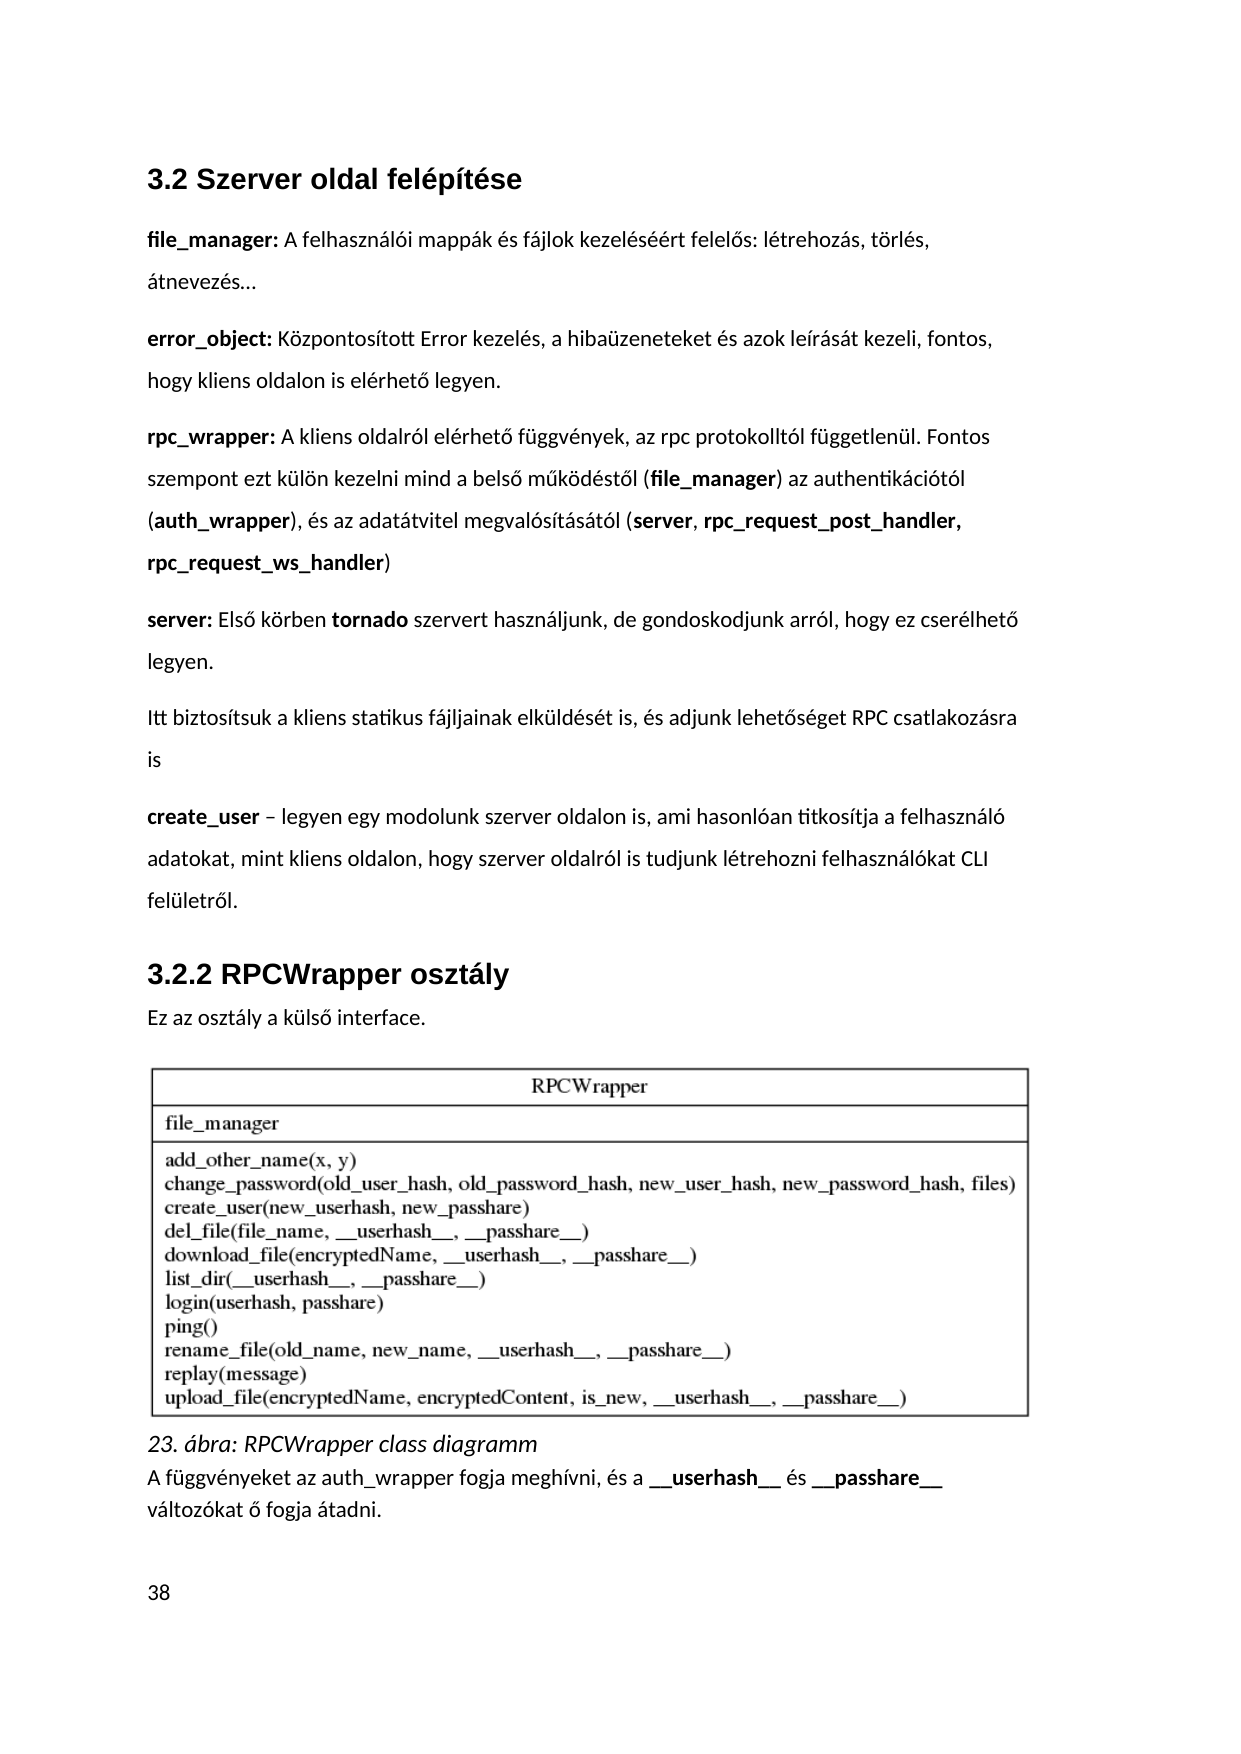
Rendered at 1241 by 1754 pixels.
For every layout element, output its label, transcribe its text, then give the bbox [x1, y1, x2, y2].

text file_manager: A felhasználói mappák és fájlok kezeléséért felelős: létrehozás, törlés, átnevezés… [147, 225, 1033, 295]
subtitle RPCWrapper osztály [147, 957, 1033, 991]
text server: Első körben tornado szervert használjunk, de gondoskodjunk arról, hogy ez cserélhető legyen. [147, 605, 1033, 675]
text 23. ábra: RPCWrapper class diagramm [147, 1423, 1033, 1459]
text [147, 1050, 1033, 1062]
text rpc_wrapper: A kliens oldalról elérhető függvények, az rpc protokolltól függetlenül. Fontos szempont ezt külön kezelni mind a belső működéstől (file_manager) az authentikációtól (auth_wrapper), és az adatátvitel megvalósításától (server, rpc_request_post_handler, rpc_request_ws_handler) [147, 422, 1033, 576]
text create_user – legyen egy modolunk szerver oldalon is, ami hasonlóan titkosítja a felhasználó adatokat, mint kliens oldalon, hogy szerver oldalról is tudjunk létrehozni felhasználókat CLI felületről. [147, 802, 1033, 914]
text A függvényeket az auth_wrapper fogja meghívni, és a __userhash__ és __passhare__ változókat ő fogja átadni. [147, 1459, 1033, 1523]
text error_object: Központosított Error kezelés, a hibaüzeneteket és azok leírását kezeli, fontos, hogy kliens oldalon is elérhető legyen. [147, 324, 1033, 394]
text Itt biztosítsuk a kliens statikus fájljainak elküldését is, és adjunk lehetőséget RPC csatlakozásra is [147, 703, 1033, 773]
picture [147, 1062, 1034, 1423]
text Ez az osztály a külső interface. [147, 1003, 1033, 1031]
